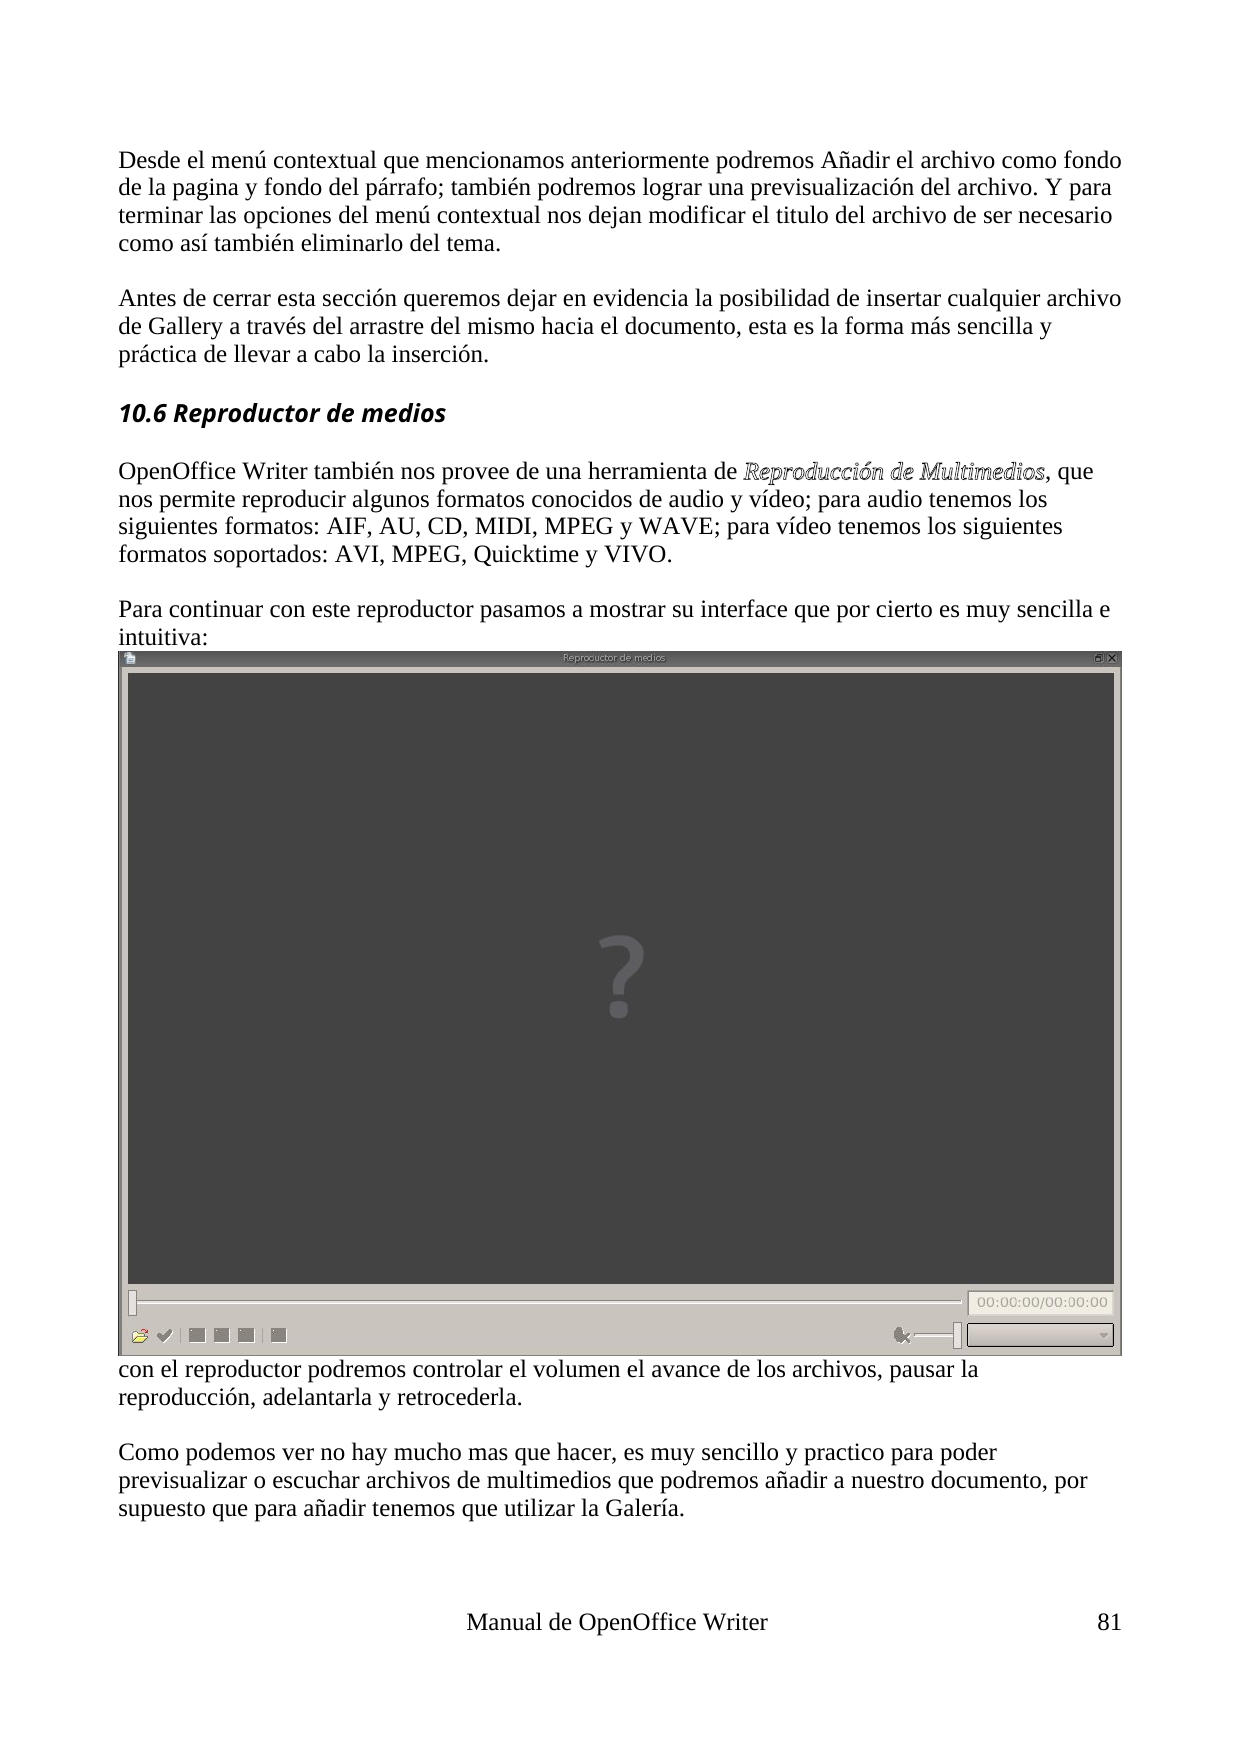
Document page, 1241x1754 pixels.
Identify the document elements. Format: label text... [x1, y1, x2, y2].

text OpenOffice Writer también nos provee de una herramienta de Reproducción de Multimedios, que nos permite reproducir algunos formatos conocidos de audio y vídeo; para audio tenemos los siguientes formatos: AIF, AU, CD, MIDI, MPEG y WAVE; para vídeo tenemos los siguientes formatos soportados: AVI, MPEG, Quicktime y VIVO. [118, 457, 1122, 568]
text con el reproductor podremos controlar el volumen el avance de los archivos, pausar la reproducción, adelantarla y retrocederla. [118, 1356, 1122, 1411]
text Como podemos ver no hay mucho mas que hacer, es muy sencillo y practico para poder previsualizar o escuchar archivos de multimedios que podremos añadir a nuestro documento, por supuesto que para añadir tenemos que utilizar la Galería. [118, 1438, 1122, 1522]
text Para continuar con este reproductor pasamos a mostrar su interface que por cierto es muy sencilla e intuitiva: [118, 596, 1122, 651]
picture [118, 651, 1122, 1356]
text Antes de cerrar esta sección queremos dejar en evidencia la posibilidad de insertar cualquier archivo de Gallery a través del arrastre del mismo hacia el documento, esta es la forma más sencilla y práctica de llevar a cabo la inserción. [118, 284, 1122, 367]
text Desde el menú contextual que mencionamos anteriormente podremos Añadir el archivo como fondo de la pagina y fondo del párrafo; también podremos lograr una previsualización del archivo. Y para terminar las opciones del menú contextual nos dejan modificar el titulo del archivo de ser necesario como así también eliminarlo del tema. [118, 146, 1122, 257]
text 10.6 Reproductor de medios [118, 395, 1122, 429]
